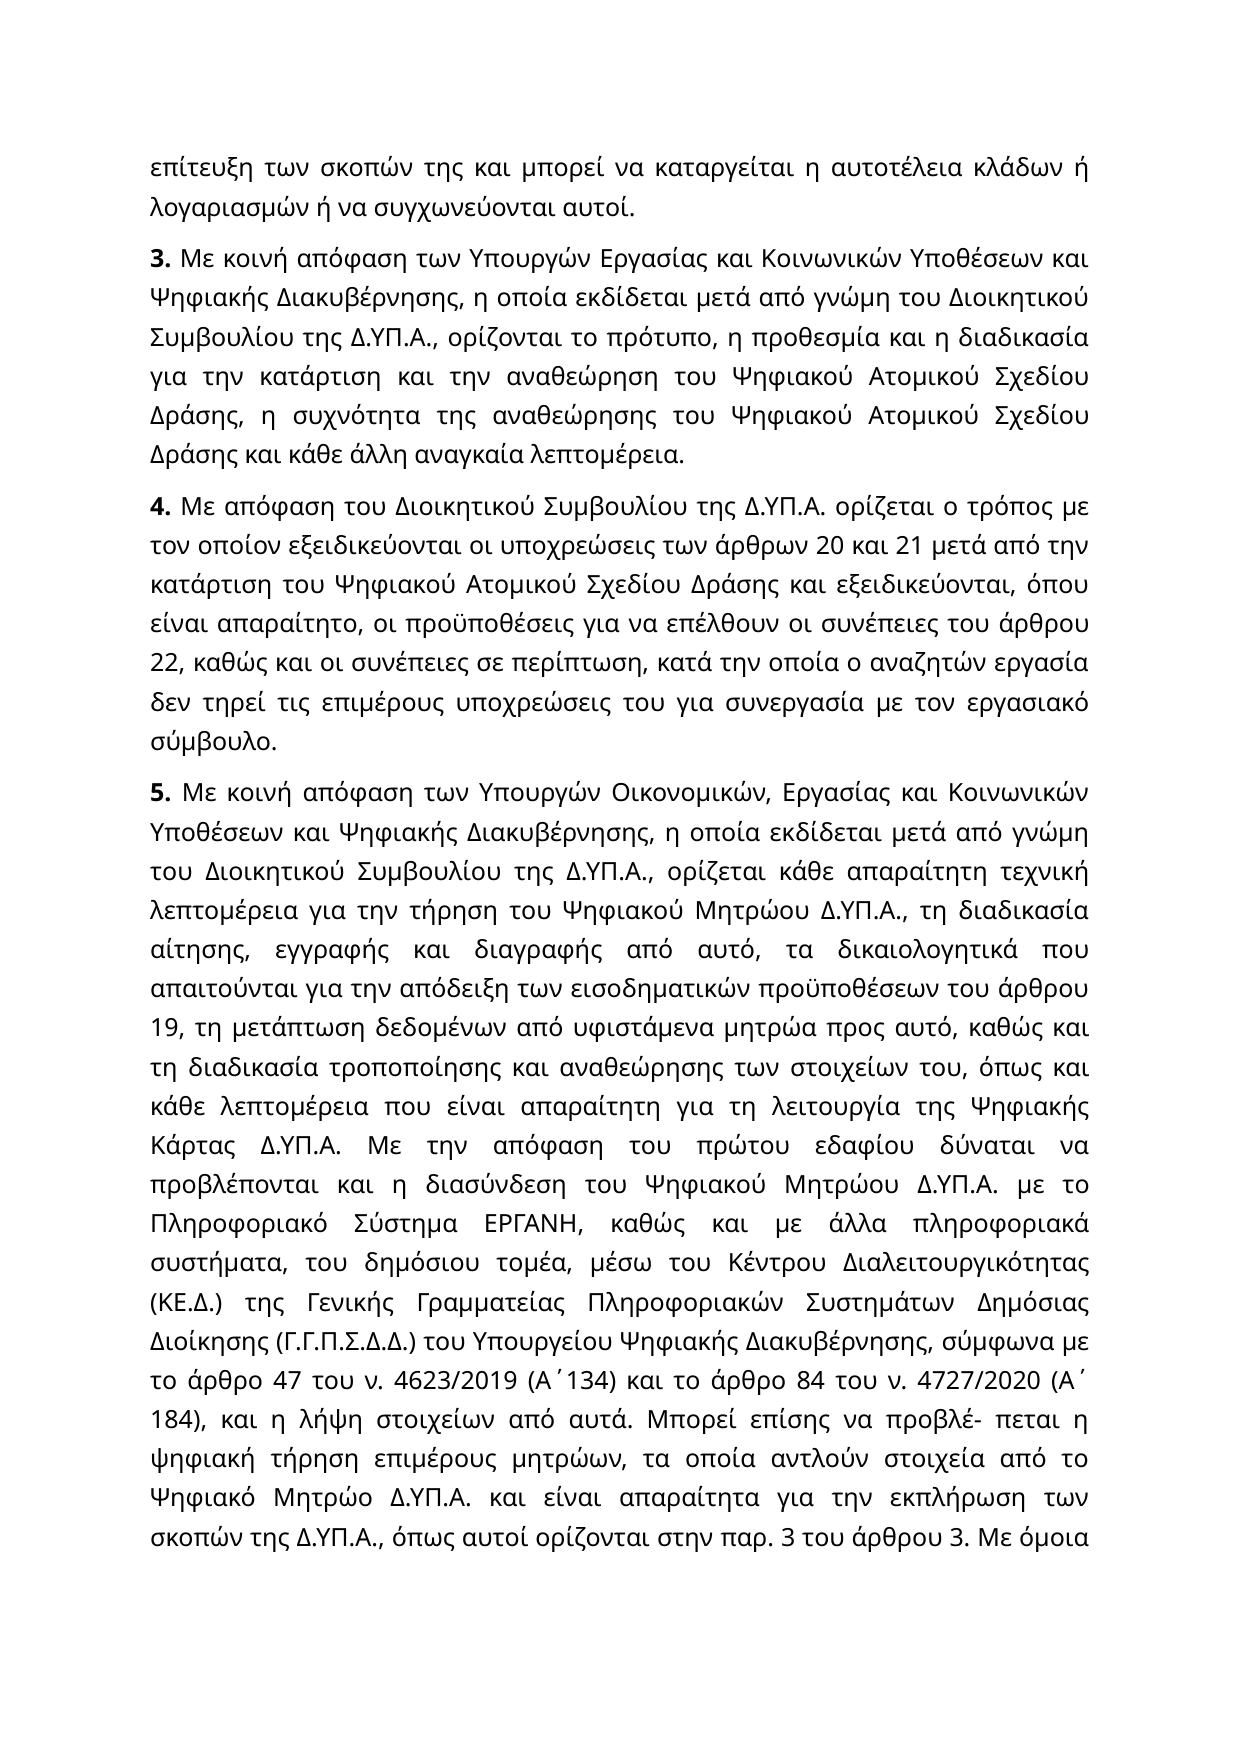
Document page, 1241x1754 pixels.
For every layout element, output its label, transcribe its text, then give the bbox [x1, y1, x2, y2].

text 3. Με κοινή απόφαση των Υπουργών Εργασίας και Κοινωνικών Υποθέσεων και Ψηφιακής Διακυβέρνησης, η οποία εκδίδεται μετά από γνώμη του Διοικητικού Συμβουλίου της Δ.ΥΠ.Α., ορίζονται το πρότυπο, η προθεσμία και η διαδικασία για την κατάρτιση και την αναθεώρηση του Ψηφιακού Ατομικού Σχεδίου Δράσης, η συχνότητα της αναθεώρησης του Ψηφιακού Ατομικού Σχεδίου Δράσης και κάθε άλλη αναγκαία λεπτομέρεια. [150, 241, 1090, 471]
text 4. Με απόφαση του Διοικητικού Συμβουλίου της Δ.ΥΠ.Α. ορίζεται ο τρόπος με τον οποίον εξειδικεύονται οι υποχρεώσεις των άρθρων 20 και 21 μετά από την κατάρτιση του Ψηφιακού Ατομικού Σχεδίου Δράσης και εξειδικεύονται, όπου είναι απαραίτητο, οι προϋποθέσεις για να επέλθουν οι συνέπειες του άρθρου 22, καθώς και οι συνέπειες σε περίπτωση, κατά την οποία ο αναζητών εργασία δεν τηρεί τις επιμέρους υποχρεώσεις του για συνεργασία με τον εργασιακό σύμβουλο. [150, 488, 1090, 757]
text επίτευξη των σκοπών της και μπορεί να καταργείται η αυτοτέλεια κλάδων ή λογαριασμών ή να συγχωνεύονται αυτοί. [150, 150, 1090, 223]
text 5. Με κοινή απόφαση των Υπουργών Οικονομικών, Εργασίας και Κοινωνικών Υποθέσεων και Ψηφιακής Διακυβέρνησης, η οποία εκδίδεται μετά από γνώμη του Διοικητικού Συμβουλίου της Δ.ΥΠ.Α., ορίζεται κάθε απαραίτητη τεχνική λεπτομέρεια για την τήρηση του Ψηφιακού Μητρώου Δ.ΥΠ.Α., τη διαδικασία αίτησης, εγγραφής και διαγραφής από αυτό, τα δικαιολογητικά που απαιτούνται για την απόδειξη των εισοδηματικών προϋποθέσεων του άρθρου 19, τη μετάπτωση δεδομένων από υφιστάμενα μητρώα προς αυτό, καθώς και τη διαδικασία τροποποίησης και αναθεώρησης των στοιχείων του, όπως και κάθε λεπτομέρεια που είναι απαραίτητη για τη λειτουργία της Ψηφιακής Κάρτας Δ.ΥΠ.Α. Με την απόφαση του πρώτου εδαφίου δύναται να προβλέπονται και η διασύνδεση του Ψηφιακού Μητρώου Δ.ΥΠ.Α. με το Πληροφοριακό Σύστημα ΕΡΓΑΝΗ, καθώς και με άλλα πληροφοριακά συστήματα, του δημόσιου τομέα, μέσω του Κέντρου Διαλειτουργικότητας (ΚΕ.Δ.) της Γενικής Γραμματείας Πληροφοριακών Συστημάτων Δημόσιας Διοίκησης (Γ.Γ.Π.Σ.Δ.Δ.) του Υπουργείου Ψηφιακής Διακυβέρνησης, σύμφωνα με το άρθρο 47 του ν. 4623/2019 (Α΄134) και το άρθρο 84 του ν. 4727/2020 (Α΄ 184), και η λήψη στοιχείων από αυτά. Μπορεί επίσης να προβλέ- πεται η ψηφιακή τήρηση επιμέρους μητρώων, τα οποία αντλούν στοιχεία από το Ψηφιακό Μητρώο Δ.ΥΠ.Α. και είναι απαραίτητα για την εκπλήρωση των σκοπών της Δ.ΥΠ.Α., όπως αυτοί ορίζονται στην παρ. 3 του άρθρου 3. Με όμοια [150, 775, 1090, 1553]
